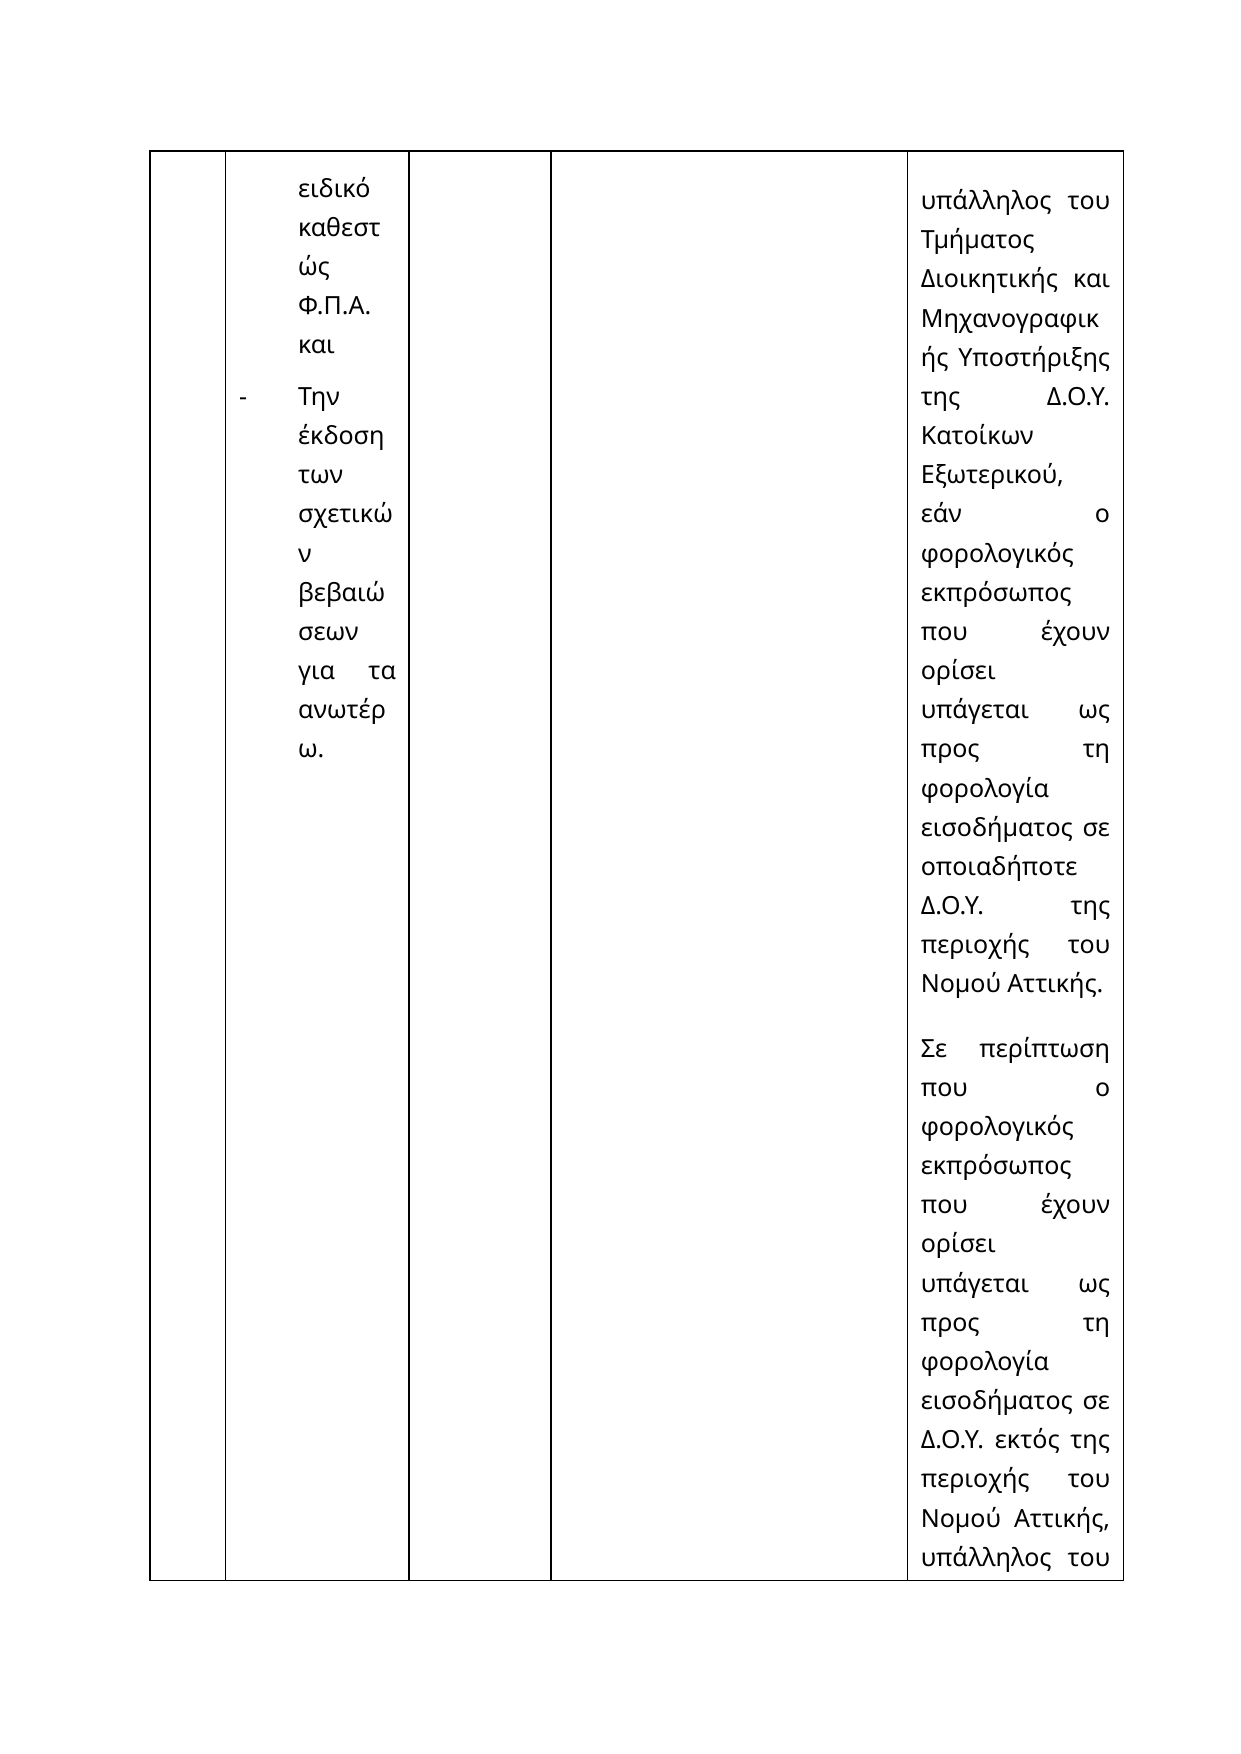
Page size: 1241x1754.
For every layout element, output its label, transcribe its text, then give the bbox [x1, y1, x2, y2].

table_cell [552, 152, 907, 1580]
table_cell [410, 152, 550, 1580]
table_cell [151, 152, 225, 1580]
table_cell υπάλληλος του Τμήματος Διοικητικής και Μηχανογραφικής Υποστήριξης της Δ.Ο.Υ. Κατοίκων Εξωτερικού, εάν ο φορολογικός εκπρόσωπος που έχουν ορίσει υπάγεται ως προς τη φορολογία εισοδήματος σε οποιαδήποτε Δ.Ο.Υ. της περιοχής του Νομού Αττικής. Σε περίπτωση που ο φορολογικός εκπρόσωπος που έχουν ορίσει υπάγεται ως προς τη φορολογία εισοδήματος σε Δ.Ο.Υ. εκτός της περιοχής του Νομού Αττικής, υπάλληλος του [908, 152, 1123, 1580]
table_cell ειδικό καθεστώς Φ.Π.Α. και - Την έκδοση των σχετικών βεβαιώσεων για τα ανωτέρω. [226, 152, 408, 1580]
